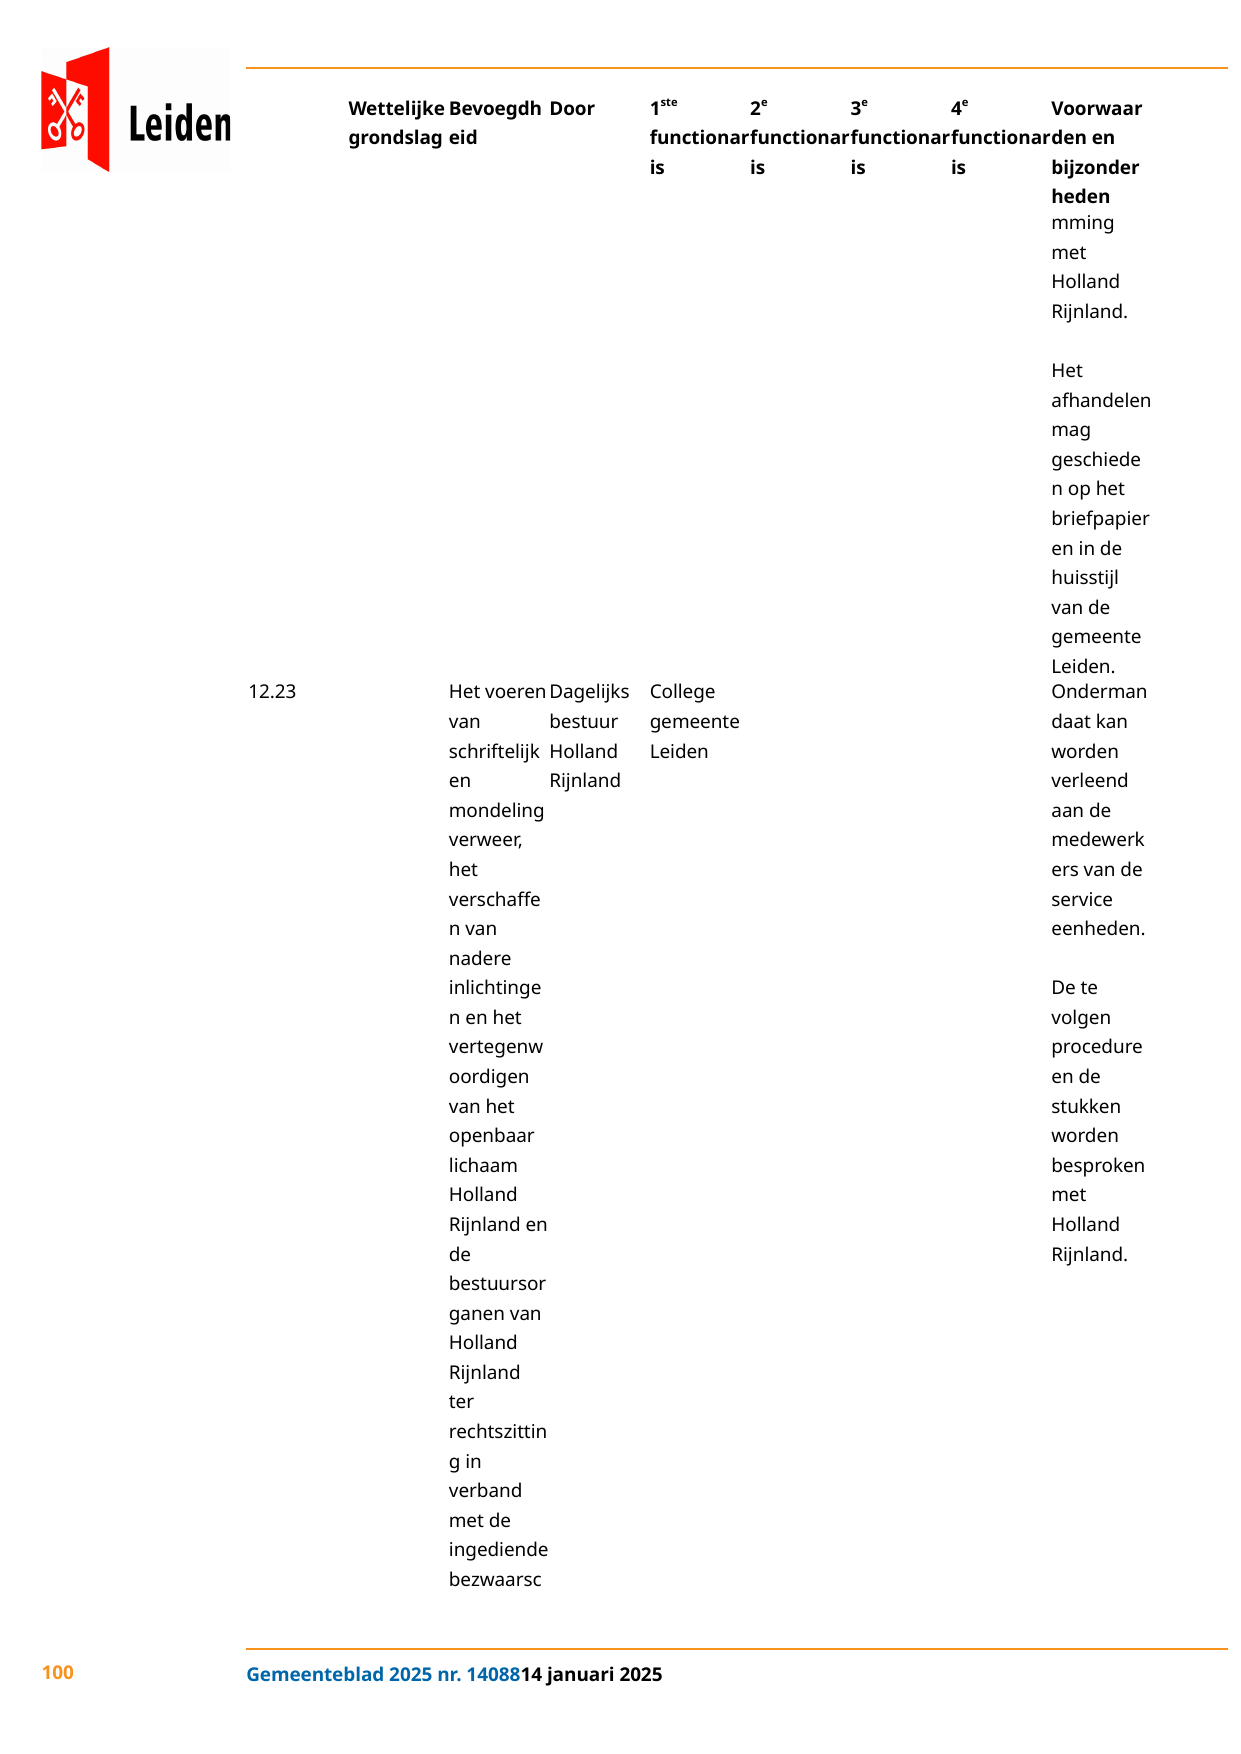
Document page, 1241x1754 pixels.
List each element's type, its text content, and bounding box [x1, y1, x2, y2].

table_cell [449, 209, 549, 679]
table_cell Het voeren van schriftelijk en mondeling verweer, het verschaffen van nadere inlichtingen en het vertegenwoordigen van het openbaar lichaam Holland Rijnland en de bestuursorganen van Holland Rijnland ter rechtszitting in verband met de ingediende bezwaarsc [449, 679, 549, 1592]
table_cell [750, 209, 850, 679]
table_cell 12.23 [248, 679, 348, 1592]
picture [41, 47, 231, 172]
table_cell [650, 209, 750, 679]
table_cell mming met Holland Rijnland. Het afhandelen mag geschieden op het briefpapier en in de huisstijl van de gemeente Leiden. [1051, 209, 1152, 679]
table_header 4e functionaris [951, 95, 1051, 209]
table_cell [348, 209, 449, 679]
table_cell College gemeente Leiden [650, 679, 750, 1592]
table_cell [850, 209, 951, 679]
table_cell [248, 209, 348, 679]
table_header Voorwaarden en bijzonderheden [1051, 95, 1152, 209]
table_cell Ondermandaat kan worden verleend aan de medewerkers van de service eenheden. De te volgen procedure en de stukken worden besproken met Holland Rijnland. [1051, 679, 1152, 1592]
table_header 3e functionaris [850, 95, 951, 209]
table_header Wettelijke grondslag [348, 95, 449, 209]
table_header Door [549, 95, 649, 209]
table_cell [850, 679, 951, 1592]
table_header 2e functionaris [750, 95, 850, 209]
table_header 1ste functionaris [650, 95, 750, 209]
table_cell [549, 209, 649, 679]
table_cell [951, 209, 1051, 679]
table_cell Dagelijks bestuur Holland Rijnland [549, 679, 649, 1592]
table_cell [951, 679, 1051, 1592]
table_header [248, 95, 348, 209]
table_header Bevoegdheid [449, 95, 549, 209]
table_cell [348, 679, 449, 1592]
table_cell [750, 679, 850, 1592]
